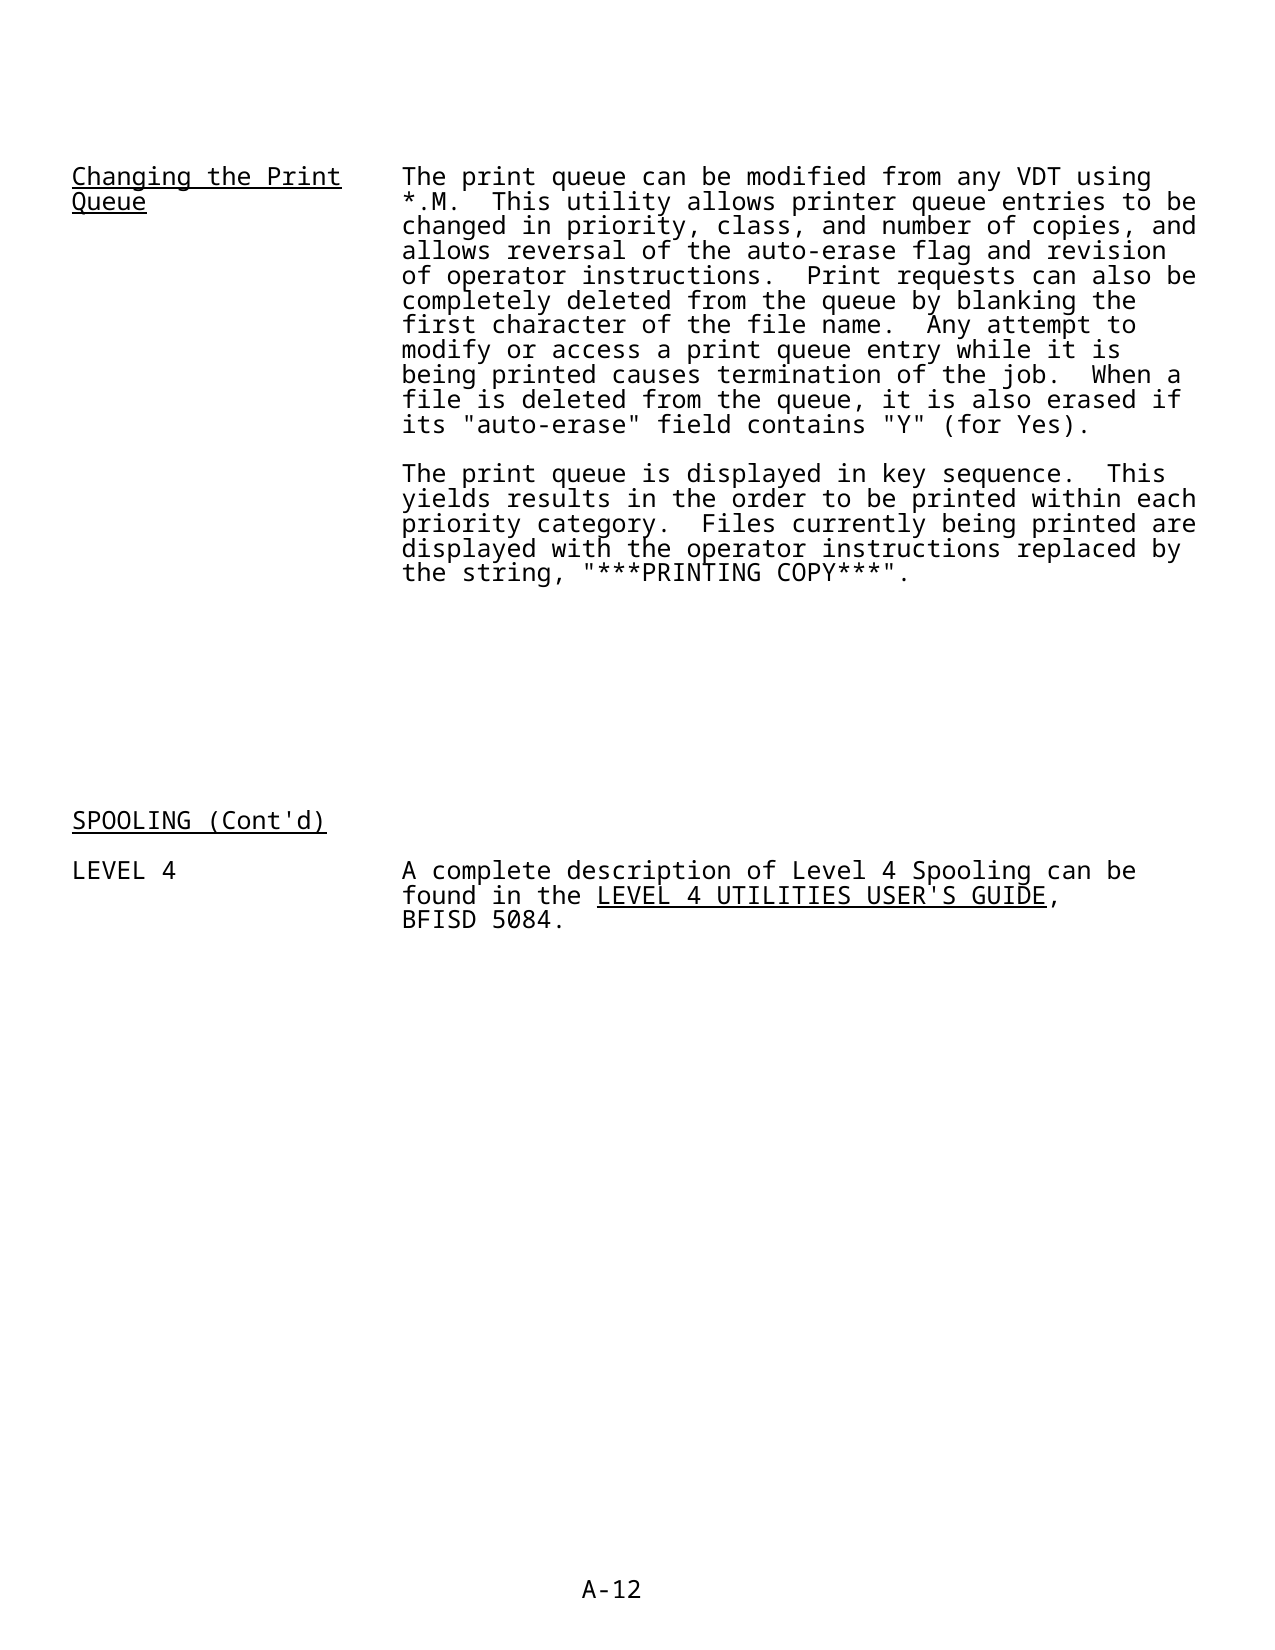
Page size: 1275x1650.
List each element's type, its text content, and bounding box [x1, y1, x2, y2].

text The print queue is displayed in key sequence. This [41, 463, 1234, 488]
text found in the LEVEL 4 UTILITIES USER'S GUIDE, [41, 884, 1234, 909]
text being printed causes termination of the job. When a [41, 364, 1234, 388]
text allows reversal of the auto-erase flag and revision [41, 240, 1234, 264]
text displayed with the operator instructions replaced by [41, 537, 1234, 562]
text of operator instructions. Print requests can also be [41, 264, 1234, 289]
text A-12 [41, 1578, 1234, 1603]
text file is deleted from the queue, it is also erased if [41, 388, 1234, 413]
text BFISD 5084. [41, 909, 1234, 934]
text Changing the Print The print queue can be modified from any VDT using [41, 165, 1234, 190]
text first character of the file name. Any attempt to [41, 314, 1234, 339]
text its "auto-erase" field contains "Y" (for Yes). [41, 413, 1234, 438]
text LEVEL 4 A complete description of Level 4 Spooling can be [41, 859, 1234, 884]
text modify or access a print queue entry while it is [41, 339, 1234, 364]
text priority category. Files currently being printed are [41, 512, 1234, 537]
text completely deleted from the queue by blanking the [41, 289, 1234, 314]
text SPOOLING (Cont'd) [41, 810, 1234, 835]
text changed in priority, class, and number of copies, and [41, 215, 1234, 240]
text the string, "***PRINTING COPY***". [41, 562, 1234, 587]
text Queue *.M. This utility allows printer queue entries to be [41, 190, 1234, 215]
text yields results in the order to be printed within each [41, 488, 1234, 512]
